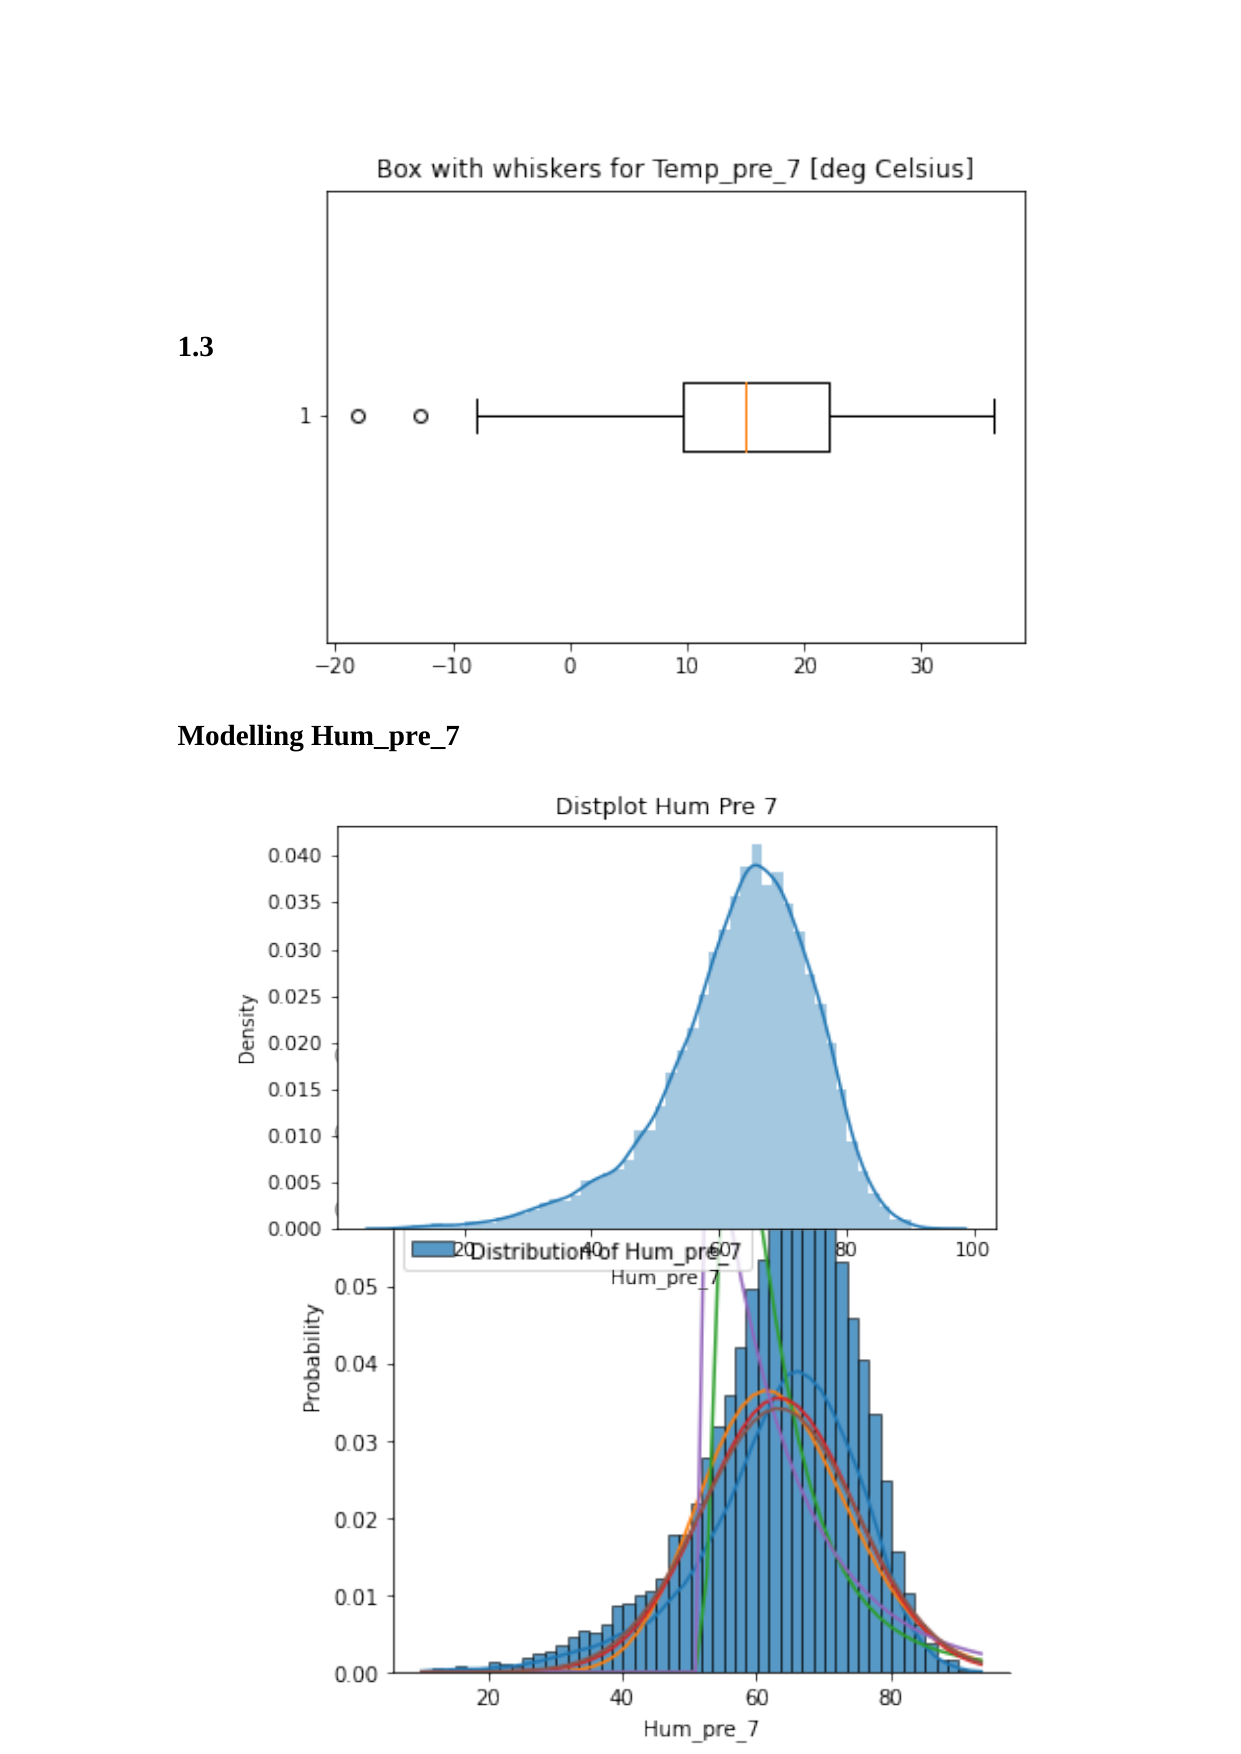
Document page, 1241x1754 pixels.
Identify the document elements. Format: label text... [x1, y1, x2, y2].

picture [214, 118, 1115, 718]
text 1.3 Modelling Hum_pre_7 [177, 718, 1152, 752]
picture [231, 761, 1081, 1754]
